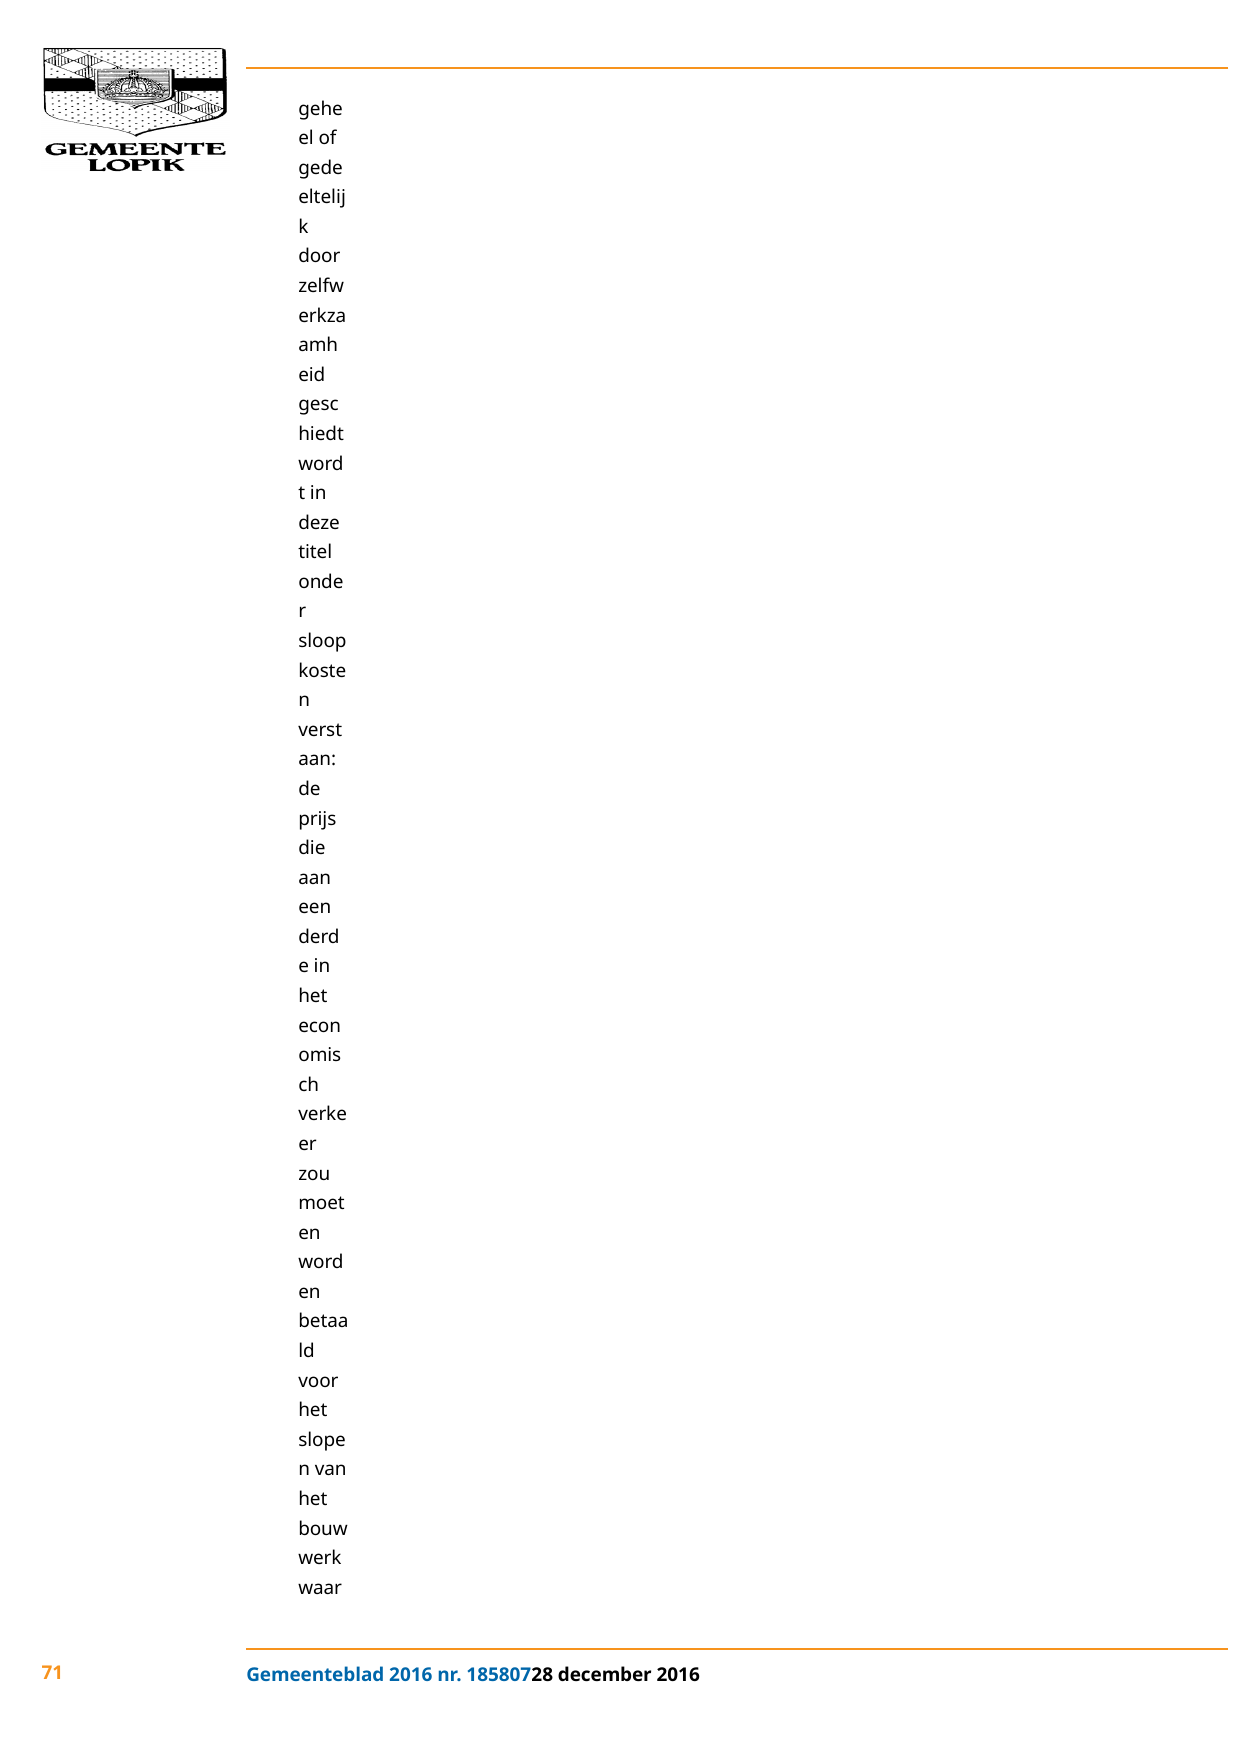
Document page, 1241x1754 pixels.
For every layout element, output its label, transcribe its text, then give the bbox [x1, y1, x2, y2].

table_cell [248, 95, 298, 1600]
table_cell geheel of gedeeltelijk door zelfwerkzaamheid geschiedt wordt in deze titel onder sloopkosten verstaan: de prijs die aan een derde in het economisch verkeer zou moeten worden betaald voor het slopen van het bouwwerk waar [298, 95, 348, 1600]
table_cell [348, 95, 398, 1600]
picture [41, 47, 231, 172]
